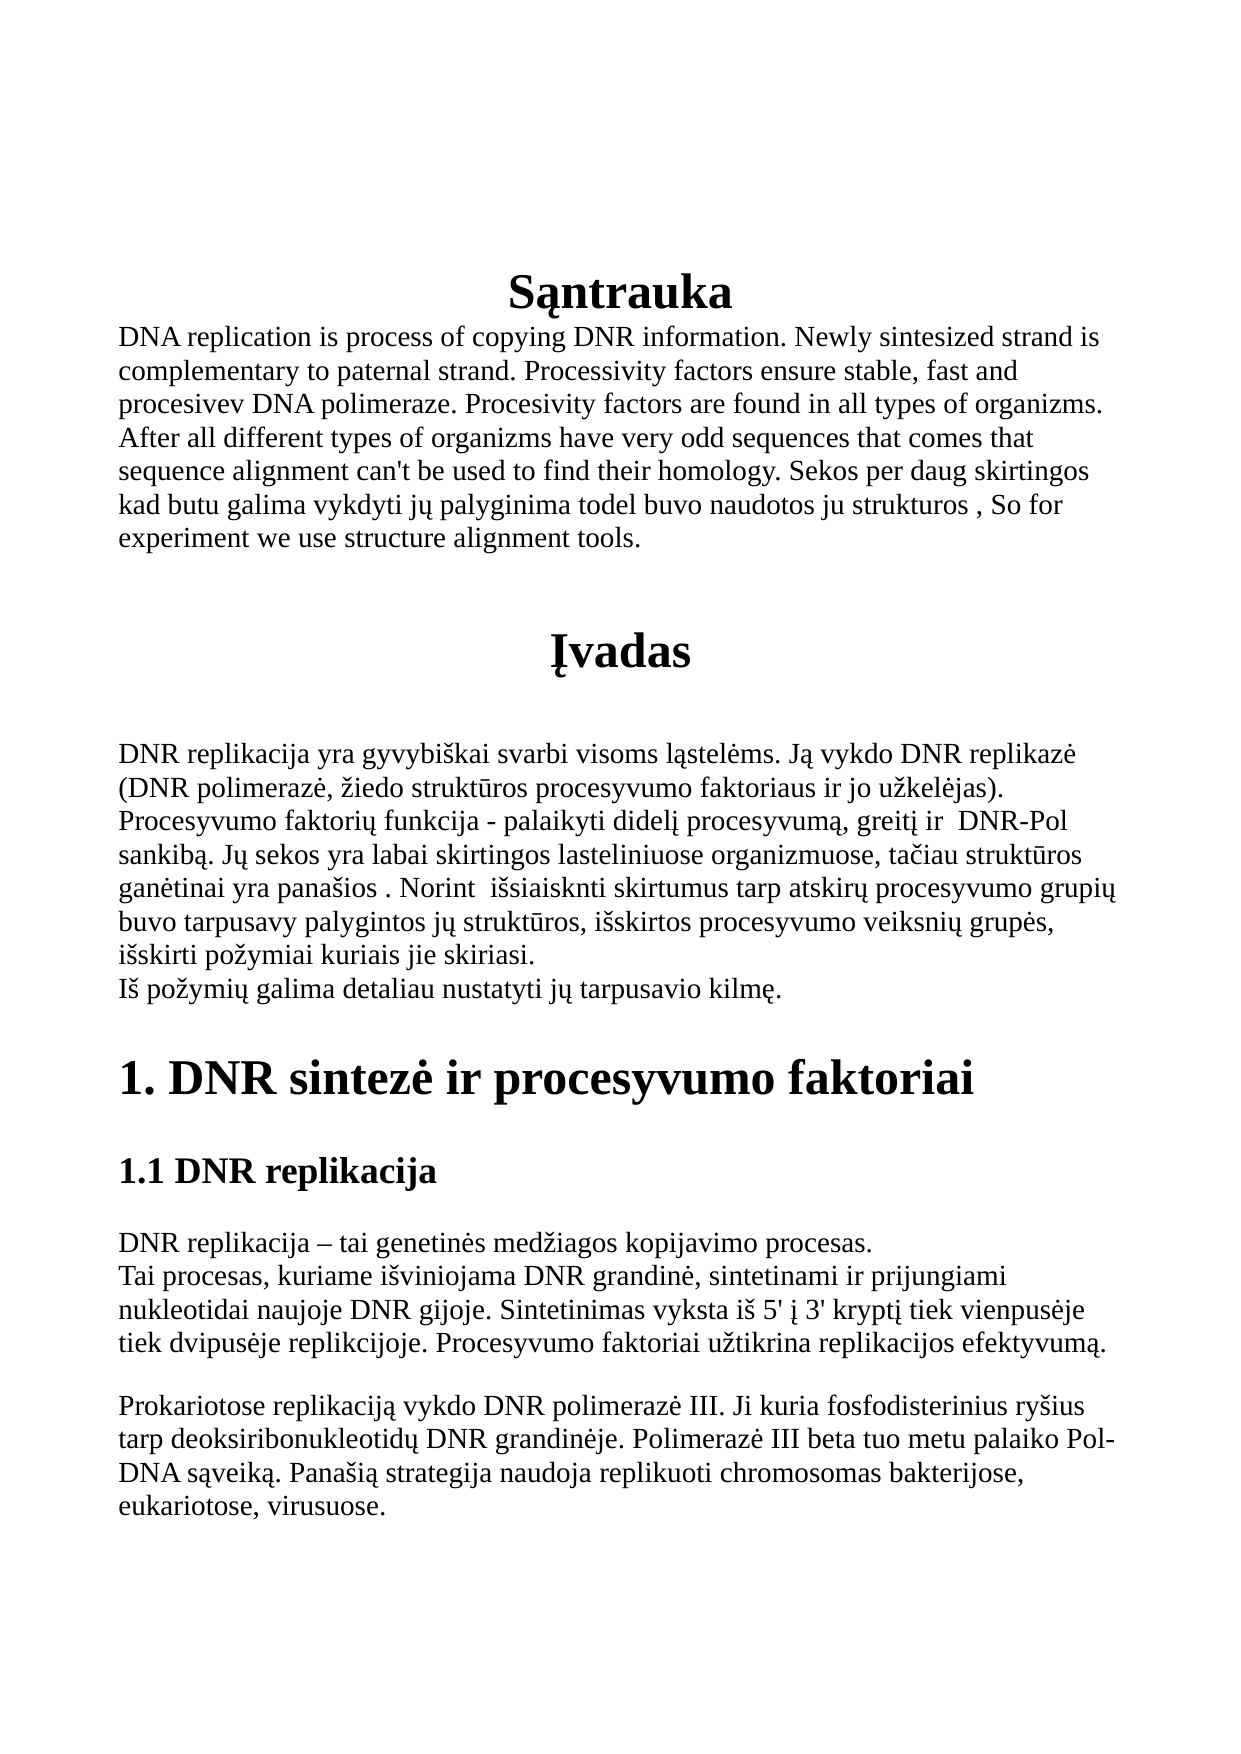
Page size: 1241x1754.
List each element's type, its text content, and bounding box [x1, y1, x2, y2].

text 1.1 DNR replikacija [118, 1148, 1122, 1191]
text Iš požymių galima detaliau nustatyti jų tarpusavio kilmę. [118, 971, 1122, 1004]
text Įvadas [118, 621, 1122, 679]
text Prokariotose replikaciją vykdo DNR polimerazė III. Ji kuria fosfodisterinius ryšius tarp deoksiribonukleotidų DNR grandinėje. Polimerazė III beta tuo metu palaiko Pol-DNA sąveiką. Panašią strategija naudoja replikuoti chromosomas bakterijose, eukariotose, virusuose. [118, 1388, 1122, 1522]
text Sąntrauka [118, 262, 1122, 319]
text DNR replikacija yra gyvybiškai svarbi visoms ląstelėms. Ją vykdo DNR replikazė (DNR polimerazė, žiedo struktūros procesyvumo faktoriaus ir jo užkelėjas). Procesyvumo faktorių funkcija - palaikyti didelį procesyvumą, greitį ir DNR-Pol sankibą. Jų sekos yra labai skirtingos lasteliniuose organizmuose, tačiau struktūros ganėtinai yra panašios . Norint išsiaisknti skirtumus tarp atskirų procesyvumo grupių buvo tarpusavy palygintos jų struktūros, išskirtos procesyvumo veiksnių grupės, išskirti požymiai kuriais jie skiriasi. [118, 736, 1122, 971]
text DNA replication is process of copying DNR information. Newly sintesized strand is complementary to paternal strand. Processivity factors ensure stable, fast and procesivev DNA polimeraze. Procesivity factors are found in all types of organizms. After all different types of organizms have very odd sequences that comes that sequence alignment can't be used to find their homology. Sekos per daug skirtingos kad butu galima vykdyti jų palyginima todel buvo naudotos ju strukturos , So for experiment we use structure alignment tools. [118, 319, 1122, 554]
text 1. DNR sintezė ir procesyvumo faktoriai [118, 1048, 1122, 1105]
text Tai procesas, kuriame išviniojama DNR grandinė, sintetinami ir prijungiami nukleotidai naujoje DNR gijoje. Sintetinimas vyksta iš 5' į 3' kryptį tiek vienpusėje tiek dvipusėje replikcijoje. Procesyvumo faktoriai užtikrina replikacijos efektyvumą. [118, 1258, 1122, 1359]
text DNR replikacija – tai genetinės medžiagos kopijavimo procesas. [118, 1225, 1122, 1258]
